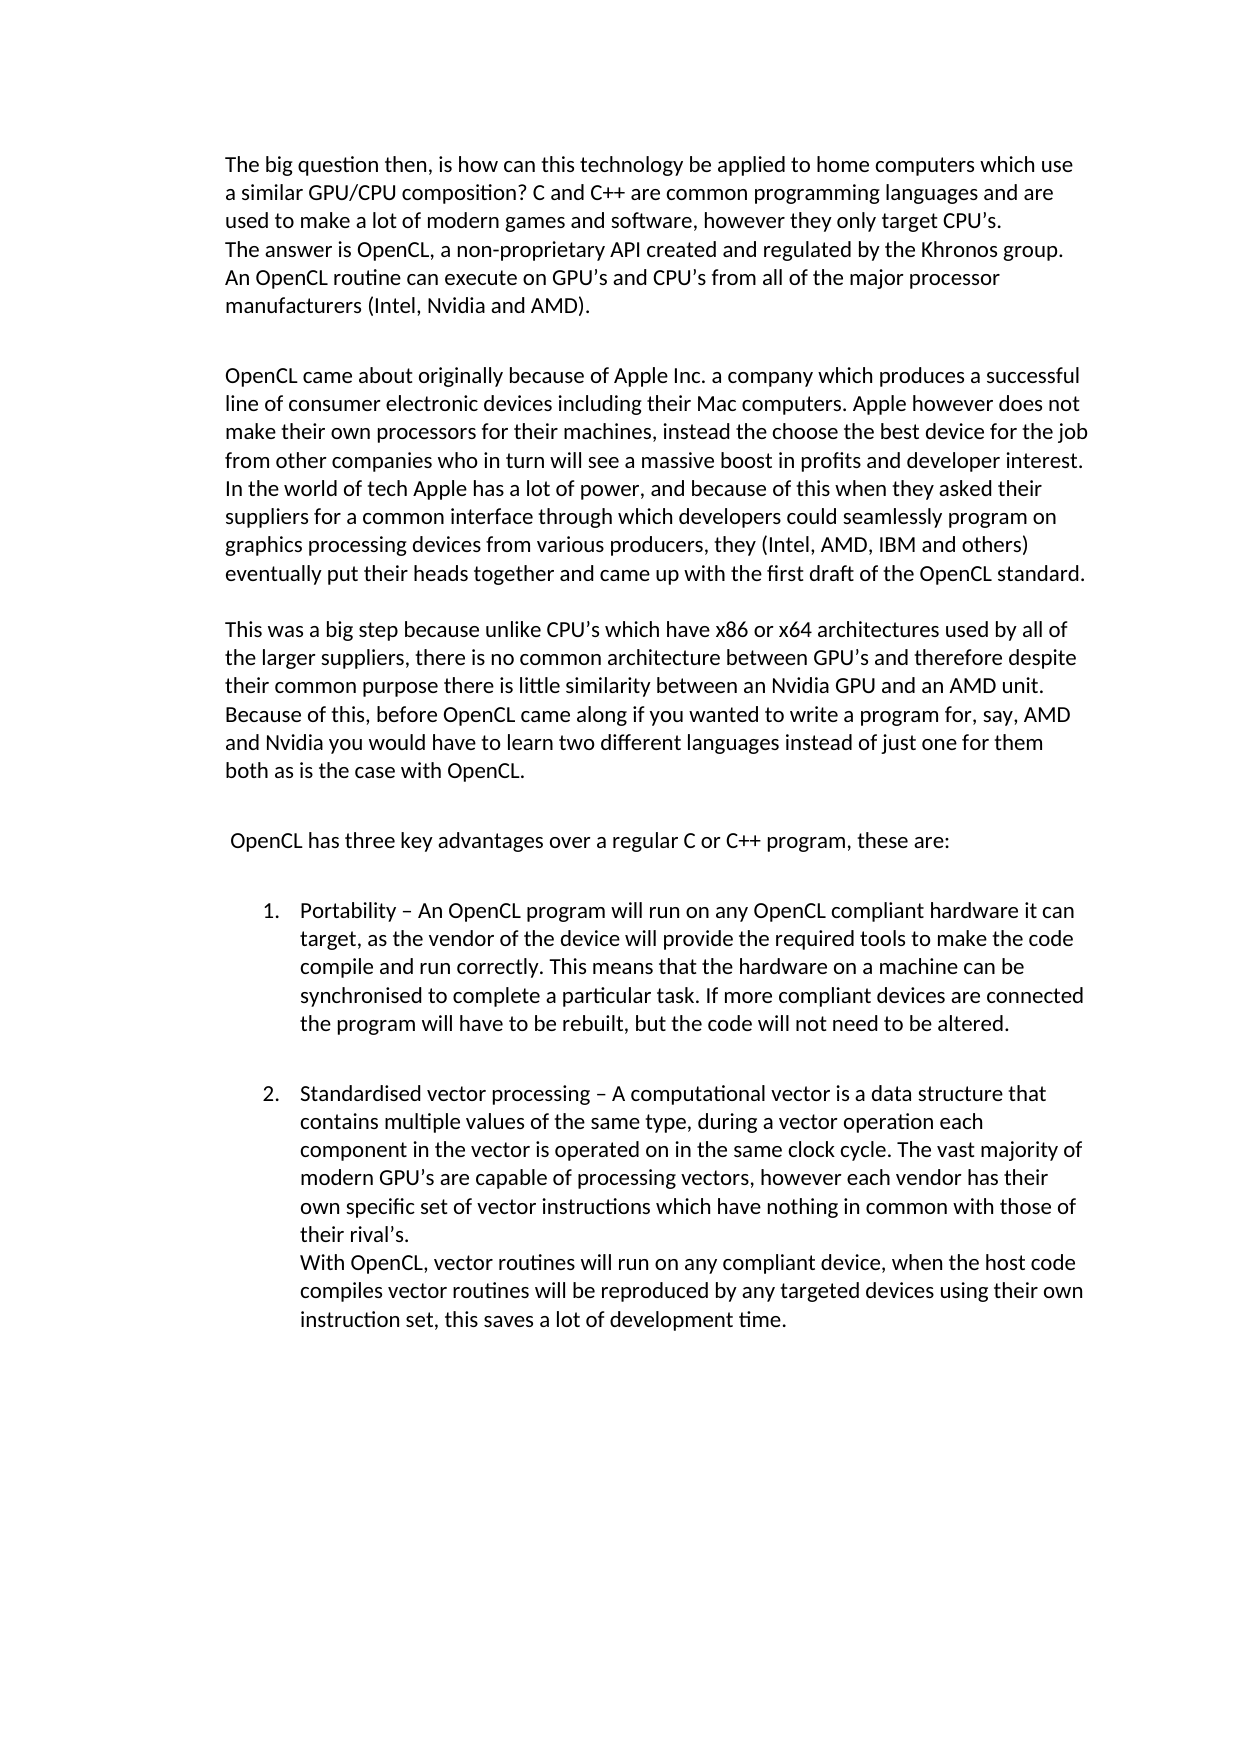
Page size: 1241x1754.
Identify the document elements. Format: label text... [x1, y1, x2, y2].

list Standardised vector processing – A computational vector is a data structure that contains multiple values of the same type, during a vector operation each component in the vector is operated on in the same clock cycle. The vast majority of modern GPU’s are capable of processing vectors, however each vendor has their own specific set of vector instructions which have nothing in common with those of their rival’s. With OpenCL, vector routines will run on any compliant device, when the host code compiles vector routines will be reproduced by any targeted devices using their own instruction set, this saves a lot of development time. [262, 1079, 1090, 1333]
list The big question then, is how can this technology be applied to home computers which use a similar GPU/CPU composition? C and C++ are common programming languages and are used to make a lot of modern games and software, however they only target CPU’s. The answer is OpenCL, a non-proprietary API created and regulated by the Khronos group. An OpenCL routine can execute on GPU’s and CPU’s from all of the major processor manufacturers (Intel, Nvidia and AMD). [225, 150, 1090, 319]
list Portability – An OpenCL program will run on any OpenCL compliant hardware it can target, as the vendor of the device will provide the required tools to make the code compile and run correctly. This means that the hardware on a machine can be synchronised to complete a particular task. If more compliant devices are connected the program will have to be rebuilt, but the code will not need to be altered. [262, 896, 1090, 1037]
list OpenCL came about originally because of Apple Inc. a company which produces a successful line of consumer electronic devices including their Mac computers. Apple however does not make their own processors for their machines, instead the choose the best device for the job from other companies who in turn will see a massive boost in profits and developer interest. In the world of tech Apple has a lot of power, and because of this when they asked their suppliers for a common interface through which developers could seamlessly program on graphics processing devices from various producers, they (Intel, AMD, IBM and others) eventually put their heads together and came up with the first draft of the OpenCL standard. This was a big step because unlike CPU’s which have x86 or x64 architectures used by all of the larger suppliers, there is no common architecture between GPU’s and therefore despite their common purpose there is little similarity between an Nvidia GPU and an AMD unit. Because of this, before OpenCL came along if you wanted to write a program for, say, AMD and Nvidia you would have to learn two different languages instead of just one for them both as is the case with OpenCL. [225, 361, 1090, 784]
list OpenCL has three key advantages over a regular C or C++ program, these are: [225, 826, 1090, 854]
